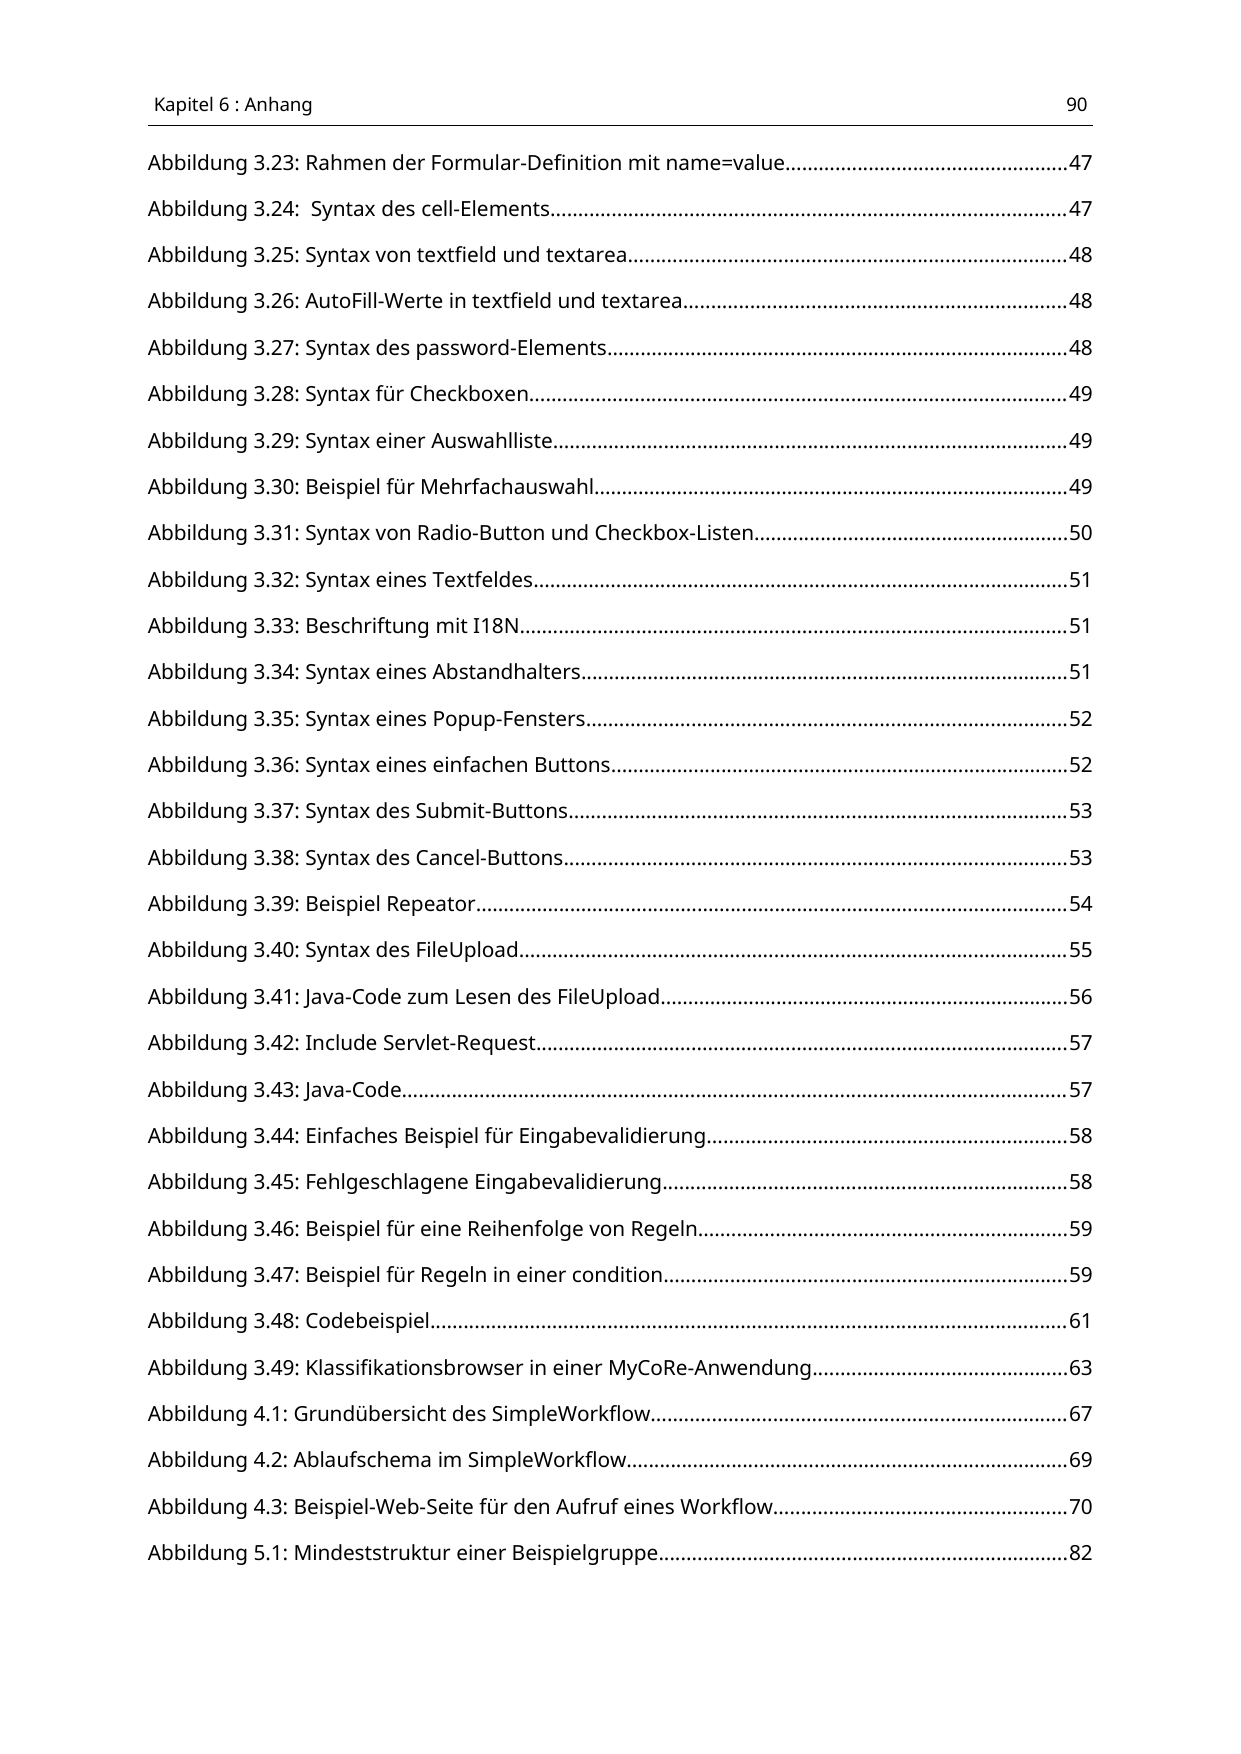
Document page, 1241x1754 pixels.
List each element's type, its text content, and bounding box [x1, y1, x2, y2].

text Abbildung 3.30: Beispiel für Mehrfachauswahl 49 [148, 472, 1092, 500]
text Abbildung 3.42: Include Servlet-Request 57 [148, 1028, 1092, 1057]
text Abbildung 3.29: Syntax einer Auswahlliste 49 [148, 426, 1092, 454]
text Abbildung 4.1: Grundübersicht des SimpleWorkflow 67 [148, 1399, 1092, 1427]
text Abbildung 3.23: Rahmen der Formular-Definition mit name=value 47 [148, 148, 1092, 176]
text Abbildung 3.37: Syntax des Submit-Buttons 53 [148, 797, 1092, 825]
text Abbildung 3.24: Syntax des cell-Elements 47 [148, 194, 1092, 222]
text Abbildung 3.32: Syntax eines Textfeldes 51 [148, 565, 1092, 593]
text Abbildung 3.25: Syntax von textfield und textarea 48 [148, 240, 1092, 268]
text Abbildung 3.47: Beispiel für Regeln in einer condition 59 [148, 1260, 1092, 1288]
text Abbildung 3.31: Syntax von Radio-Button und Checkbox-Listen 50 [148, 518, 1092, 547]
text Abbildung 3.38: Syntax des Cancel-Buttons 53 [148, 843, 1092, 871]
text Abbildung 3.41: Java-Code zum Lesen des FileUpload 56 [148, 982, 1092, 1010]
text Abbildung 4.2: Ablaufschema im SimpleWorkflow 69 [148, 1446, 1092, 1474]
text Abbildung 4.3: Beispiel-Web-Seite für den Aufruf eines Workflow 70 [148, 1492, 1092, 1520]
text Abbildung 3.27: Syntax des password-Elements 48 [148, 333, 1092, 361]
text Abbildung 3.28: Syntax für Checkboxen 49 [148, 379, 1092, 408]
text Abbildung 3.44: Einfaches Beispiel für Eingabevalidierung 58 [148, 1121, 1092, 1149]
text Abbildung 5.1: Mindeststruktur einer Beispielgruppe 82 [148, 1538, 1092, 1566]
text Abbildung 3.40: Syntax des FileUpload 55 [148, 936, 1092, 964]
text Abbildung 3.33: Beschriftung mit I18N 51 [148, 611, 1092, 639]
text Abbildung 3.26: AutoFill-Werte in textfield und textarea 48 [148, 287, 1092, 315]
text Abbildung 3.36: Syntax eines einfachen Buttons 52 [148, 750, 1092, 778]
text Abbildung 3.34: Syntax eines Abstandhalters 51 [148, 657, 1092, 686]
text Abbildung 3.43: Java-Code 57 [148, 1075, 1092, 1103]
text Abbildung 3.49: Klassifikationsbrowser in einer MyCoRe-Anwendung 63 [148, 1353, 1092, 1381]
text Abbildung 3.39: Beispiel Repeator 54 [148, 889, 1092, 917]
text Abbildung 3.46: Beispiel für eine Reihenfolge von Regeln 59 [148, 1214, 1092, 1242]
text Abbildung 3.48: Codebeispiel 61 [148, 1306, 1092, 1335]
text Abbildung 3.35: Syntax eines Popup-Fensters 52 [148, 704, 1092, 732]
text Abbildung 3.45: Fehlgeschlagene Eingabevalidierung 58 [148, 1167, 1092, 1196]
